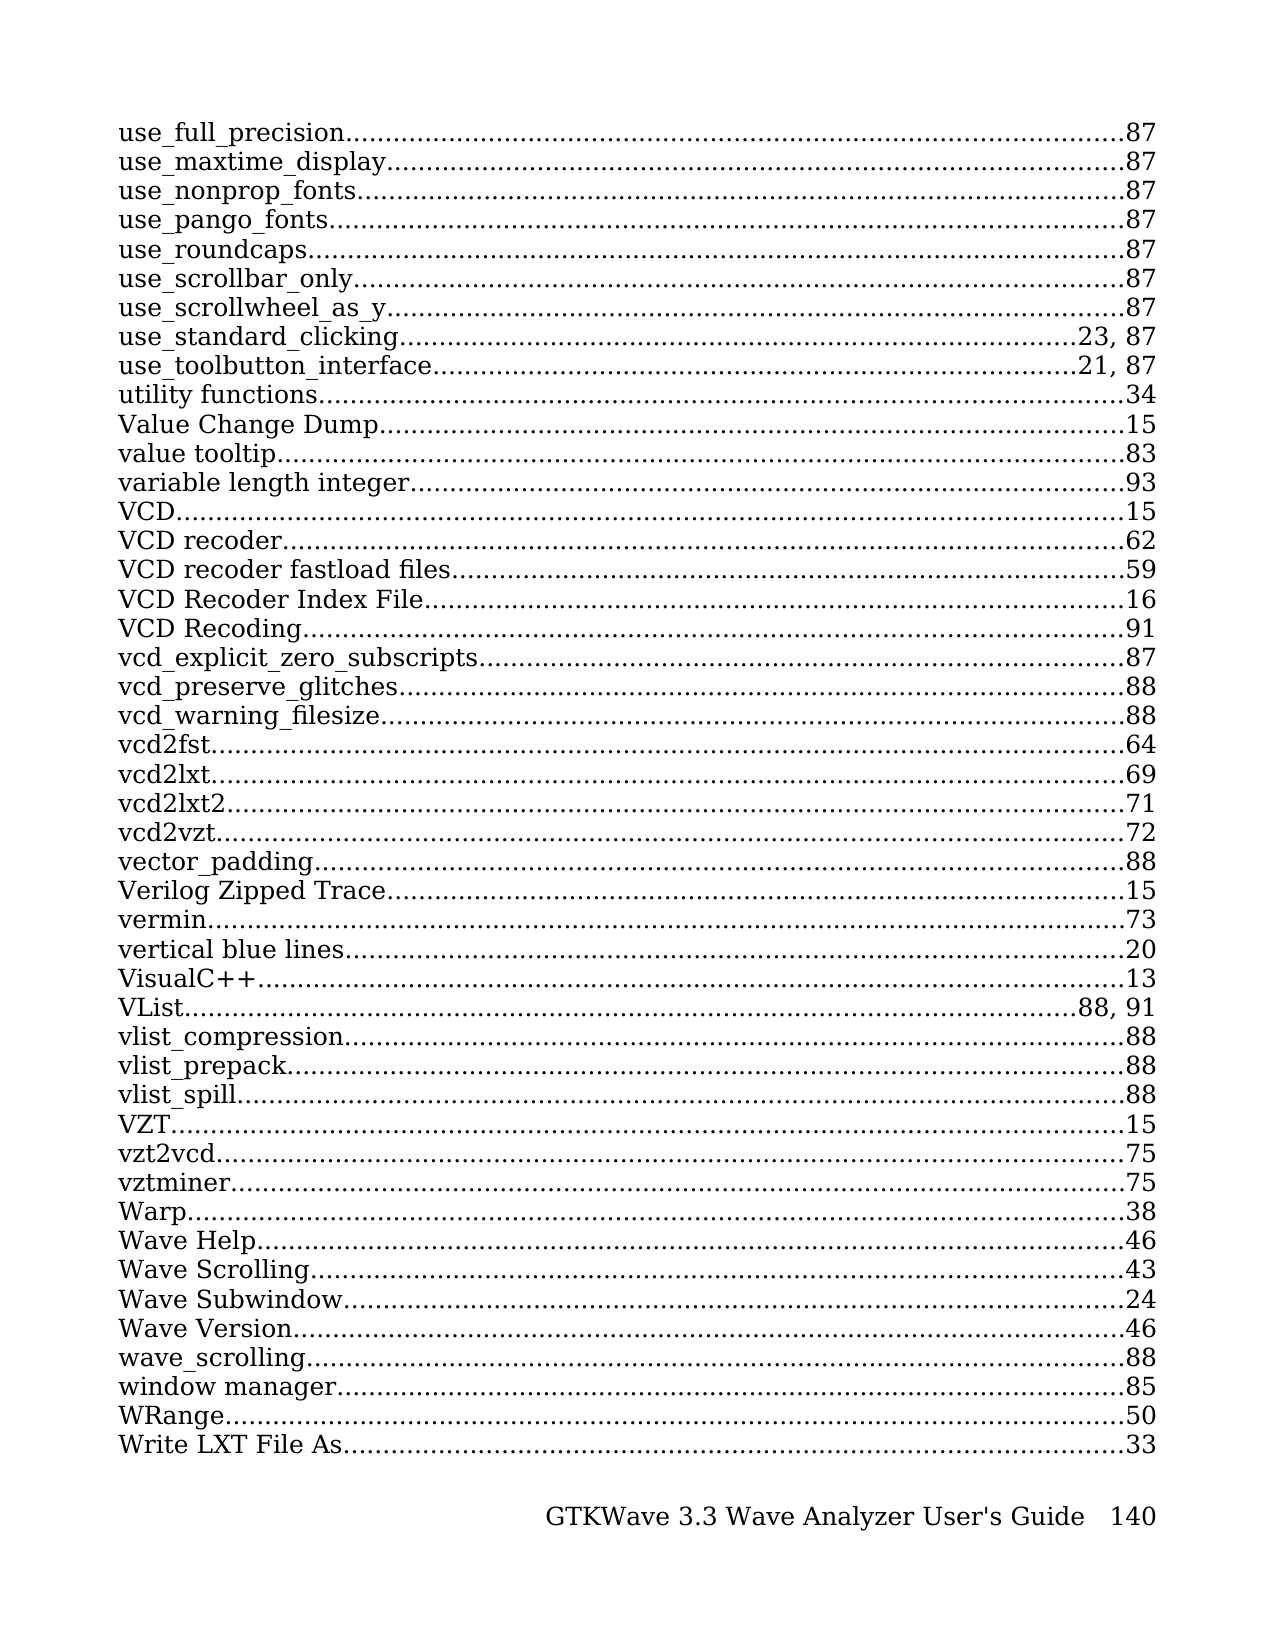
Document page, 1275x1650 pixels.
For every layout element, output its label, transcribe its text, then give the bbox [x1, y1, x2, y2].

text vztminer 75 [118, 1168, 1157, 1197]
text vlist_compression 88 [118, 1022, 1157, 1051]
text Write LXT File As 33 [118, 1431, 1157, 1460]
text vcd_preserve_glitches 88 [118, 672, 1157, 701]
text use_pango_fonts 87 [118, 206, 1157, 235]
text use_toolbutton_interface 21, 87 [118, 351, 1157, 381]
text vzt2vcd 75 [118, 1139, 1157, 1168]
text VCD recoder fastload files 59 [118, 556, 1157, 585]
text VCD recoder 62 [118, 526, 1157, 556]
text vector_padding 88 [118, 847, 1157, 876]
text use_standard_clicking 23, 87 [118, 322, 1157, 351]
text variable length integer 93 [118, 468, 1157, 497]
text window manager 85 [118, 1372, 1157, 1401]
text use_maxtime_display 87 [118, 147, 1157, 176]
text use_full_precision 87 [118, 118, 1157, 147]
text wave_scrolling 88 [118, 1343, 1157, 1372]
text use_scrollbar_only 87 [118, 264, 1157, 293]
text use_scrollwheel_as_y 87 [118, 293, 1157, 322]
text vcd2vzt 72 [118, 818, 1157, 847]
text VCD 15 [118, 497, 1157, 526]
text vcd2fst 64 [118, 731, 1157, 760]
text WRange 50 [118, 1401, 1157, 1431]
text Wave Help 46 [118, 1226, 1157, 1256]
text Wave Version 46 [118, 1314, 1157, 1343]
text use_roundcaps 87 [118, 235, 1157, 264]
text vcd2lxt2 71 [118, 789, 1157, 818]
text vertical blue lines 20 [118, 935, 1157, 964]
text vcd_explicit_zero_subscripts 87 [118, 643, 1157, 672]
text vlist_prepack 88 [118, 1051, 1157, 1081]
text vermin 73 [118, 906, 1157, 935]
text vcd2lxt 69 [118, 760, 1157, 789]
text Verilog Zipped Trace 15 [118, 876, 1157, 906]
text VisualC++ 13 [118, 964, 1157, 993]
text value tooltip 83 [118, 439, 1157, 468]
text utility functions 34 [118, 381, 1157, 410]
text VZT 15 [118, 1110, 1157, 1139]
text VList 88, 91 [118, 993, 1157, 1022]
text vcd_warning_filesize 88 [118, 701, 1157, 731]
text Wave Subwindow 24 [118, 1285, 1157, 1314]
text vlist_spill 88 [118, 1081, 1157, 1110]
text Value Change Dump 15 [118, 410, 1157, 439]
text VCD Recoding 91 [118, 614, 1157, 643]
text Warp 38 [118, 1197, 1157, 1226]
text Wave Scrolling 43 [118, 1256, 1157, 1285]
text VCD Recoder Index File 16 [118, 585, 1157, 614]
text use_nonprop_fonts 87 [118, 176, 1157, 206]
